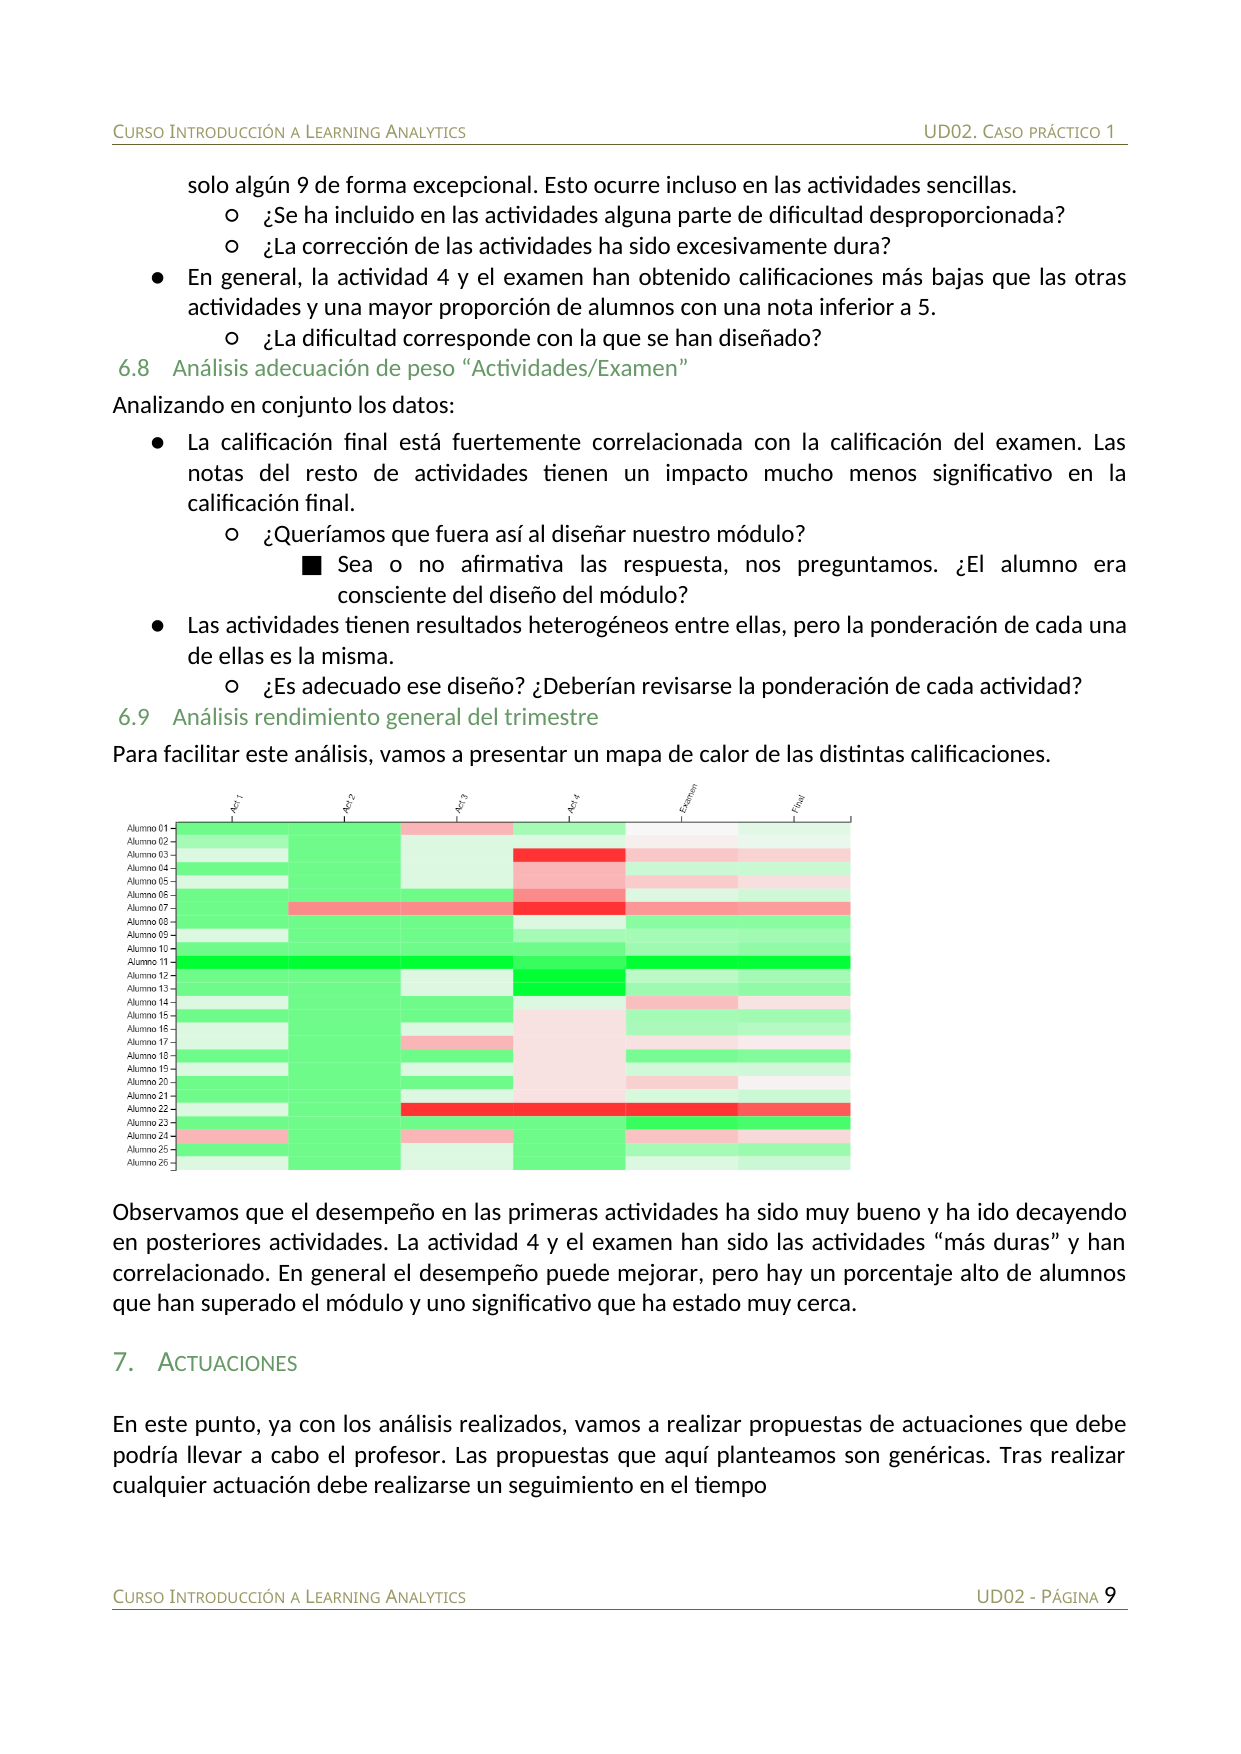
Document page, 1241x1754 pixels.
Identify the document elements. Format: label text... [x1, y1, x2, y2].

list En general, la actividad 4 y el examen han obtenido calificaciones más bajas que las otras actividades y una mayor proporción de alumnos con una nota inferior a 5. [150, 261, 1128, 322]
text Observamos que el desempeño en las primeras actividades ha sido muy bueno y ha ido decayendo en posteriores actividades. La actividad 4 y el examen han sido las actividades “más duras” y han correlacionado. En general el desempeño puede mejorar, pero hay un porcentaje alto de alumnos que han superado el módulo y uno significativo que ha estado muy cerca. [112, 1196, 1128, 1318]
picture [112, 774, 871, 1190]
subtitle Actuaciones [112, 1343, 1128, 1378]
text En este punto, ya con los análisis realizados, vamos a realizar propuestas de actuaciones que debe podría llevar a cabo el profesor. Las propuestas que aquí planteamos son genéricas. Tras realizar cualquier actuación debe realizarse un seguimiento en el tiempo [112, 1408, 1128, 1500]
list ¿Es adecuado ese diseño? ¿Deberían revisarse la ponderación de cada actividad? [225, 670, 1128, 701]
list Sea o no afirmativa las respuesta, nos preguntamos. ¿El alumno era consciente del diseño del módulo? [300, 548, 1128, 609]
list ¿La dificultad corresponde con la que se han diseñado? [225, 322, 1128, 352]
list ¿La corrección de las actividades ha sido excesivamente dura? [225, 230, 1128, 261]
subtitle Análisis adecuación de peso “Actividades/Examen” [112, 352, 1128, 383]
list Las actividades tienen resultados heterogéneos entre ellas, pero la ponderación de cada una de ellas es la misma. [150, 609, 1128, 670]
list ¿Queríamos que fuera así al diseñar nuestro módulo? [225, 518, 1128, 548]
list solo algún 9 de forma excepcional. Esto ocurre incluso en las actividades sencillas. [150, 169, 1128, 199]
list ¿Se ha incluido en las actividades alguna parte de dificultad desproporcionada? [225, 199, 1128, 230]
text Analizando en conjunto los datos: [112, 389, 1128, 420]
list La calificación final está fuertemente correlacionada con la calificación del examen. Las notas del resto de actividades tienen un impacto mucho menos significativo en la calificación final. [150, 426, 1128, 518]
text Para facilitar este análisis, vamos a presentar un mapa de calor de las distintas calificaciones. [112, 738, 1128, 768]
subtitle Análisis rendimiento general del trimestre [112, 701, 1128, 731]
